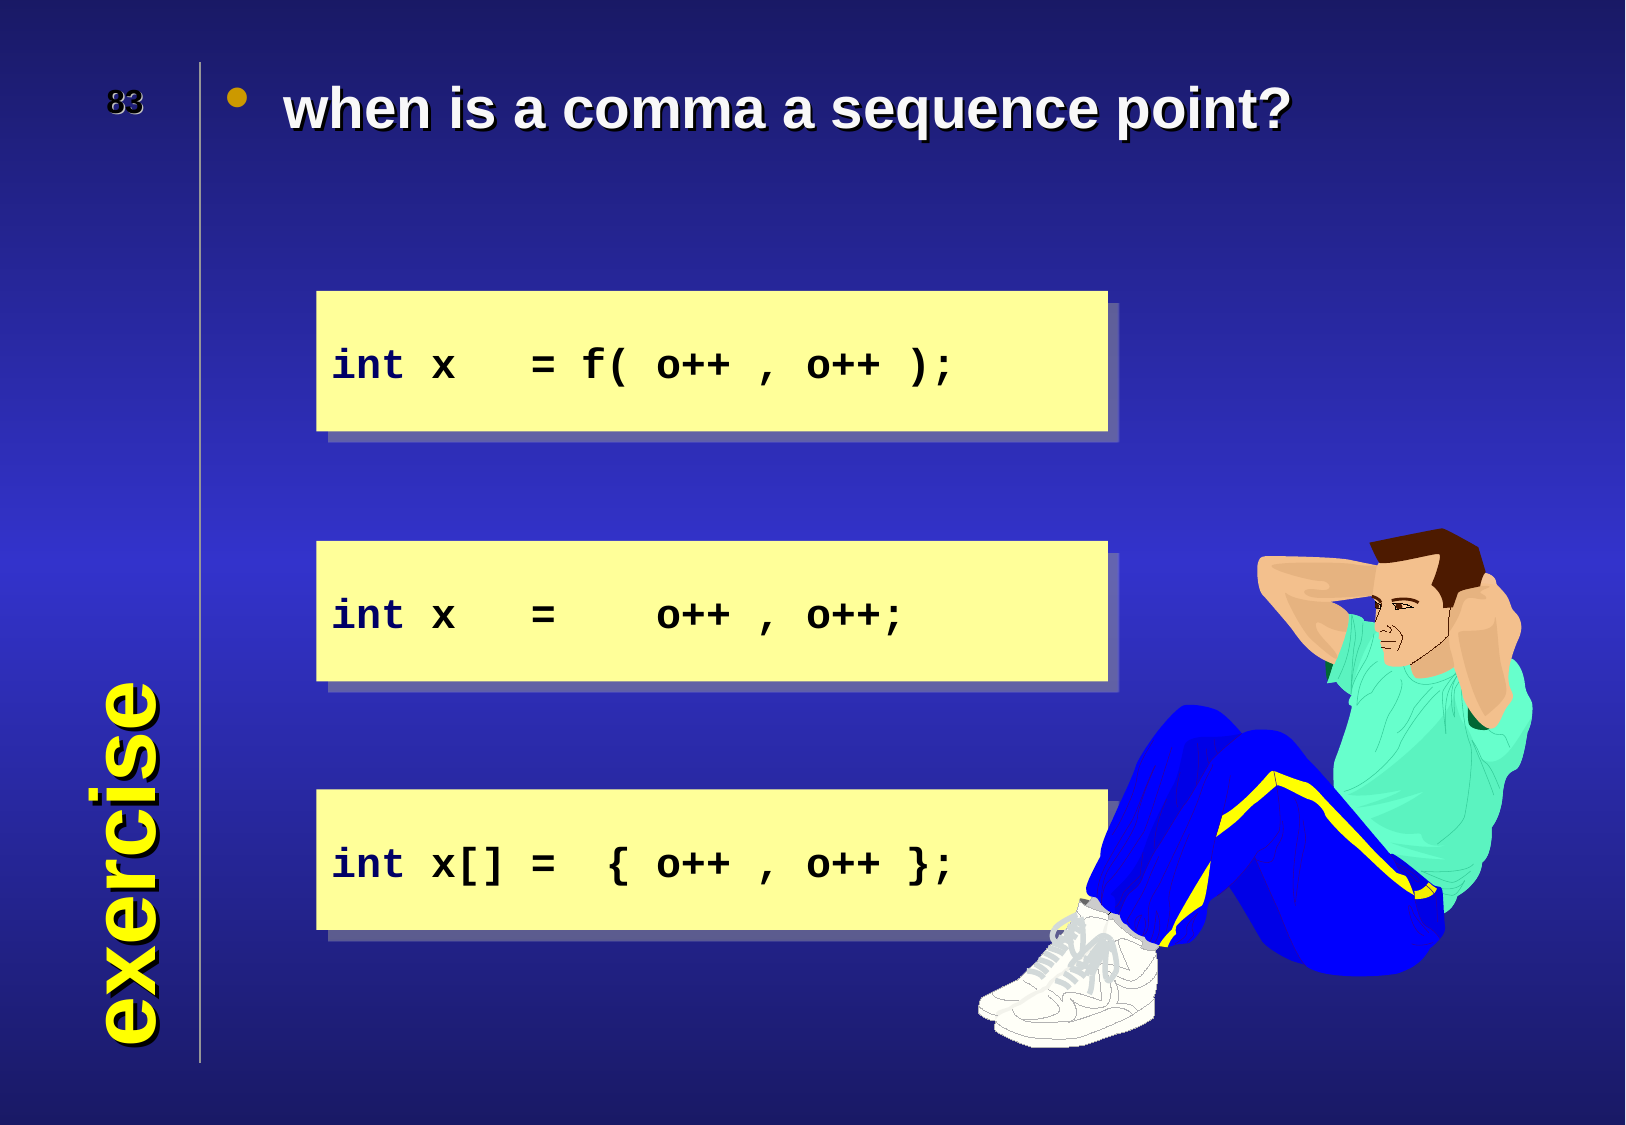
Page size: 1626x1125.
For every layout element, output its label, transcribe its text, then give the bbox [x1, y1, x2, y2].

text_box [1229, 860, 1303, 965]
title exercise [50, 187, 188, 1063]
text_box int x = f( o++ , o++ ); [316, 290, 1108, 432]
list when is a comma a sequence point? [212, 62, 1550, 1063]
text_box [1108, 965, 1113, 975]
text_box [978, 528, 1533, 1047]
text_box int x[] = { o++ , o++ }; [316, 789, 1108, 930]
text_box int x = o++ , o++; [316, 540, 1108, 682]
text_box [1074, 932, 1080, 952]
text_box [1109, 952, 1113, 964]
